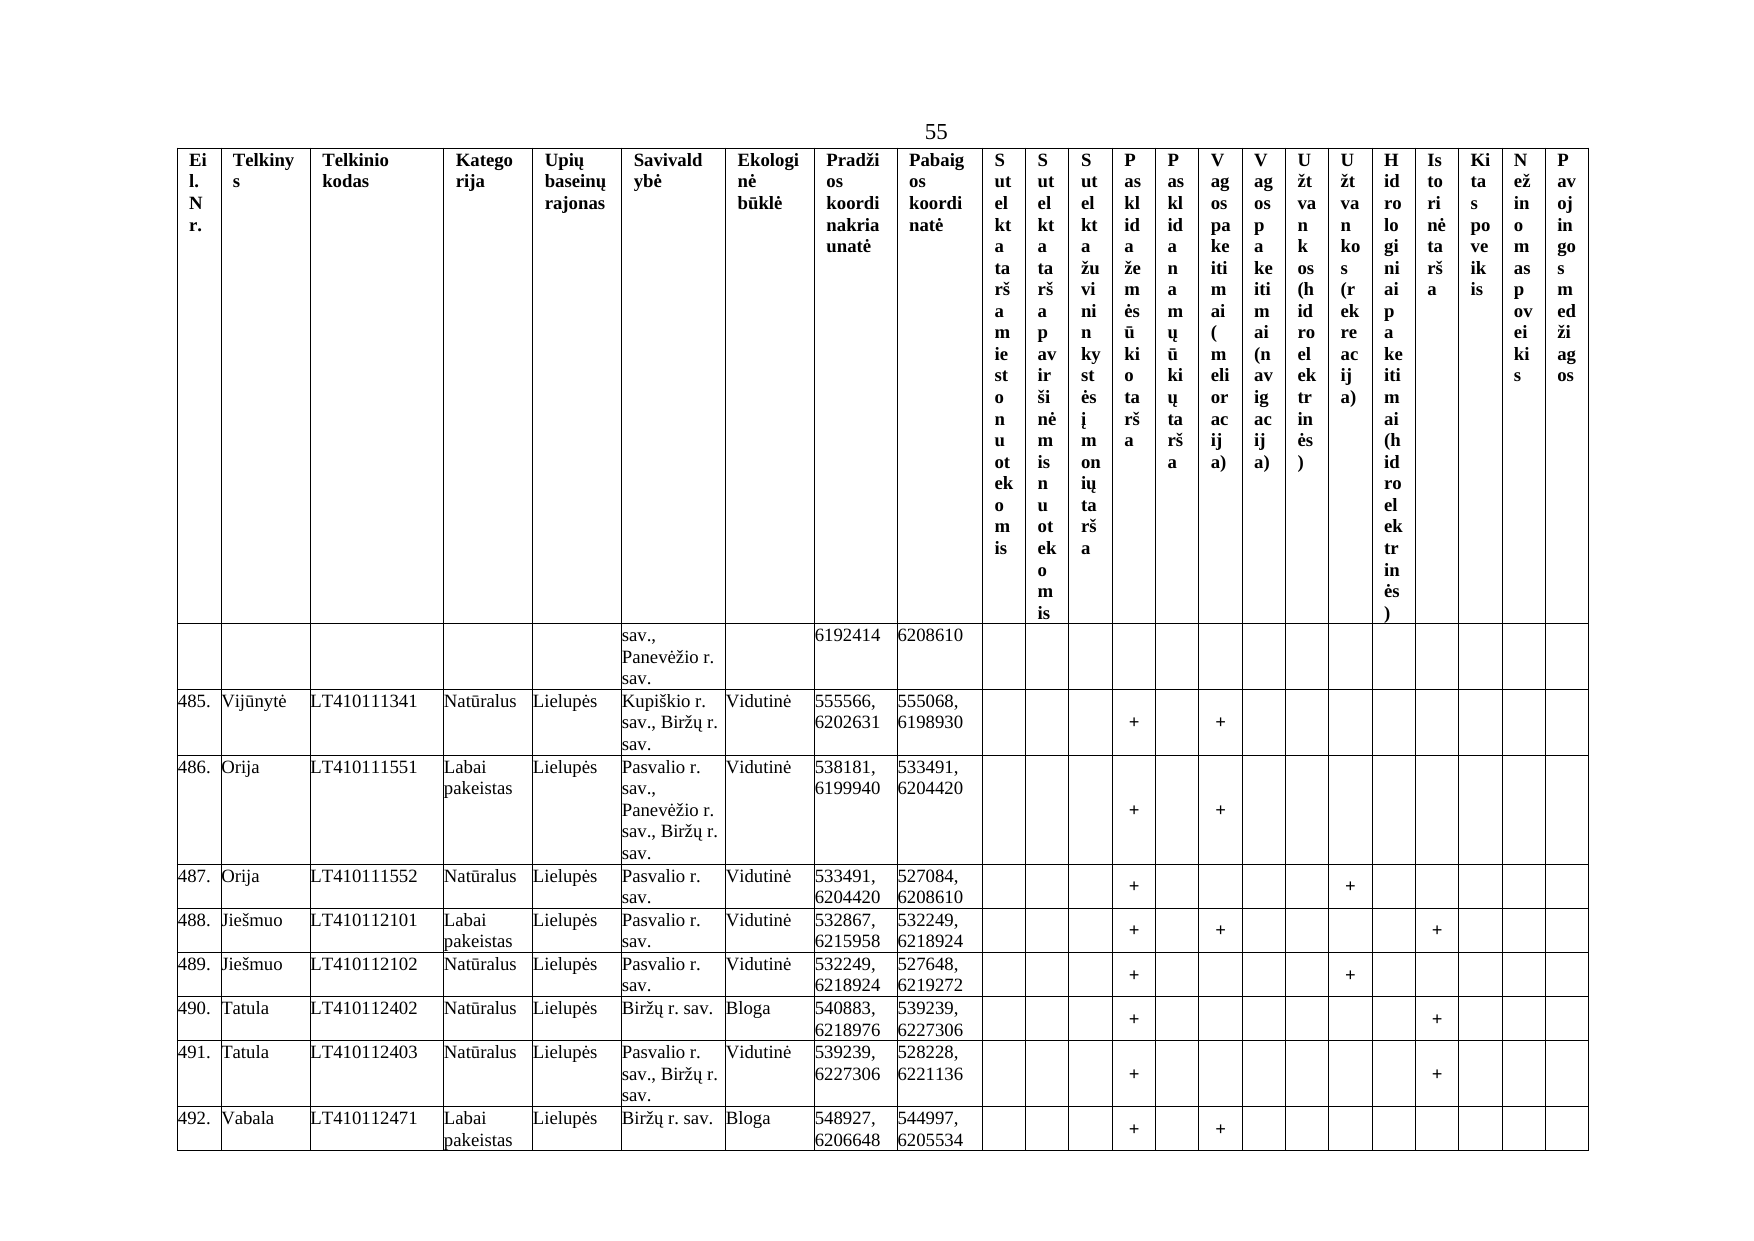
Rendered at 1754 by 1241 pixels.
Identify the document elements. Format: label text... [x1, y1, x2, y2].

table_cell Labai pakeistas [444, 756, 532, 863]
table_cell [1329, 624, 1372, 689]
table_cell 528228, 6221136 [898, 1041, 982, 1106]
table_cell Natūralus [444, 953, 532, 996]
table_cell [1199, 624, 1242, 689]
table_cell [1026, 756, 1068, 863]
table_cell [983, 997, 1025, 1040]
table_cell [1243, 1107, 1285, 1150]
table_cell [1156, 624, 1198, 689]
table_cell 527648, 6219272 [898, 953, 982, 996]
table_cell [1286, 1041, 1328, 1106]
table_cell [1503, 865, 1545, 908]
table_cell Vijūnytė [222, 690, 310, 754]
table_cell [1416, 953, 1458, 996]
table_cell [1286, 756, 1328, 863]
table_cell [1026, 953, 1068, 996]
table_cell 555068, 6198930 [898, 690, 982, 754]
table_cell [1243, 690, 1285, 754]
table_cell [1373, 909, 1415, 952]
table_cell Natūralus [444, 690, 532, 754]
table_cell Labai pakeistas [444, 1107, 532, 1150]
table_cell Pasvalio r. sav., Biržų r. sav. [622, 1041, 725, 1106]
table_cell + [1416, 909, 1458, 952]
table_cell [1069, 1041, 1112, 1106]
table_cell [1546, 953, 1588, 996]
table_cell + [1199, 690, 1242, 754]
table_cell [1503, 1107, 1545, 1150]
table_cell Vabala [222, 1107, 310, 1150]
table_cell [1329, 756, 1372, 863]
table_cell [1069, 756, 1112, 863]
table_header Vagos pakeitimai (melioracija) [1199, 149, 1242, 623]
table_header Hidrologiniai pakeitimai (hidroelektrinės) [1373, 149, 1415, 623]
table_cell Orija [222, 865, 310, 908]
table_cell [1546, 1041, 1588, 1106]
table_cell + [1113, 909, 1155, 952]
table_cell [1026, 865, 1068, 908]
table_cell [1026, 997, 1068, 1040]
table_cell [1459, 909, 1502, 952]
table_header Kitas poveikis [1459, 149, 1502, 623]
table_cell [1373, 953, 1415, 996]
table_cell [983, 1041, 1025, 1106]
table_cell Biržų r. sav. [622, 997, 725, 1040]
table_cell [1026, 1107, 1068, 1150]
table_cell [1503, 997, 1545, 1040]
table_cell LT410112471 [311, 1107, 443, 1150]
table_cell Lielupės [533, 909, 621, 952]
table_cell [1373, 1107, 1415, 1150]
table_header Pasklida žemės ūkio tarša [1113, 149, 1155, 623]
table_cell [1546, 997, 1588, 1040]
table_cell [983, 909, 1025, 952]
table_cell [1503, 624, 1545, 689]
table_cell 527084, 6208610 [898, 865, 982, 908]
table_cell [726, 624, 814, 689]
table_cell + [1416, 1041, 1458, 1106]
table_cell LT410112403 [311, 1041, 443, 1106]
table_header Sutelkta žuvininkystės įmonių tarša [1069, 149, 1112, 623]
table_cell [1416, 624, 1458, 689]
table_header Vagos pakeitimai (navigacija) [1243, 149, 1285, 623]
table_cell 532867, 6215958 [815, 909, 897, 952]
table_cell [1156, 1041, 1198, 1106]
table_cell 485. [178, 690, 221, 754]
table_cell [1503, 690, 1545, 754]
table_cell [1416, 690, 1458, 754]
table_cell [1503, 953, 1545, 996]
table_cell 540883, 6218976 [815, 997, 897, 1040]
table_cell [1243, 865, 1285, 908]
table_cell Vidutinė [726, 953, 814, 996]
table_cell + [1416, 997, 1458, 1040]
table_cell [1459, 953, 1502, 996]
table_cell Natūralus [444, 865, 532, 908]
table_cell LT410111552 [311, 865, 443, 908]
table_cell [1243, 624, 1285, 689]
table_cell [983, 624, 1025, 689]
table_cell Vidutinė [726, 690, 814, 754]
table_cell LT410112402 [311, 997, 443, 1040]
table_header Užtvankos (rekreacija) [1329, 149, 1372, 623]
table_cell [1416, 1107, 1458, 1150]
table_header Pavojingos medžiagos [1546, 149, 1588, 623]
table_cell [533, 624, 621, 689]
table_cell [1026, 690, 1068, 754]
table_cell Lielupės [533, 1041, 621, 1106]
table_cell [1156, 997, 1198, 1040]
table_cell [1329, 997, 1372, 1040]
table_cell [1243, 756, 1285, 863]
table_cell [1459, 690, 1502, 754]
table_cell [1243, 953, 1285, 996]
table_cell 489. [178, 953, 221, 996]
table_header Nežinomas poveikis [1503, 149, 1545, 623]
table_cell 492. [178, 1107, 221, 1150]
table_cell [1373, 1041, 1415, 1106]
table_cell Jiešmuo [222, 953, 310, 996]
table_cell + [1199, 1107, 1242, 1150]
table_header Istorinė tarša [1416, 149, 1458, 623]
table_cell Vidutinė [726, 865, 814, 908]
table_cell [1503, 756, 1545, 863]
table_header Sutelkta tarša miesto nuotekomis [983, 149, 1025, 623]
table_cell [1069, 690, 1112, 754]
table_cell [983, 865, 1025, 908]
table_cell [1069, 865, 1112, 908]
table_cell [1459, 756, 1502, 863]
table_cell [1286, 690, 1328, 754]
table_cell [1069, 953, 1112, 996]
table_cell [1243, 909, 1285, 952]
table_cell [1069, 624, 1112, 689]
table_cell [1459, 624, 1502, 689]
table_header Sutelkta tarša paviršinėmis nuotekomis [1026, 149, 1068, 623]
table_cell + [1329, 865, 1372, 908]
table_cell 490. [178, 997, 221, 1040]
table_cell Lielupės [533, 997, 621, 1040]
table_cell [1156, 690, 1198, 754]
table_cell + [1113, 997, 1155, 1040]
table_cell [1373, 865, 1415, 908]
table_cell 548927, 6206648 [815, 1107, 897, 1150]
table_cell [1113, 624, 1155, 689]
table_cell [222, 624, 310, 689]
table_cell LT410112101 [311, 909, 443, 952]
table_header Telkinio kodas [311, 149, 443, 623]
table_cell Pasvalio r. sav. [622, 865, 725, 908]
table_cell [1286, 909, 1328, 952]
table_cell [1546, 690, 1588, 754]
table_cell [1546, 624, 1588, 689]
table_cell [1329, 909, 1372, 952]
table_cell [1503, 909, 1545, 952]
table_cell 488. [178, 909, 221, 952]
table_cell Natūralus [444, 997, 532, 1040]
table_cell 544997, 6205534 [898, 1107, 982, 1150]
table_cell Jiešmuo [222, 909, 310, 952]
table_cell [1286, 1107, 1328, 1150]
table_cell + [1113, 953, 1155, 996]
table_cell [1199, 997, 1242, 1040]
table_cell [1459, 997, 1502, 1040]
table_cell [1199, 953, 1242, 996]
table_cell Tatula [222, 997, 310, 1040]
table_cell Biržų r. sav. [622, 1107, 725, 1150]
table_cell [1459, 1041, 1502, 1106]
table_cell [1416, 756, 1458, 863]
table_cell [444, 624, 532, 689]
table_cell [1329, 1107, 1372, 1150]
table_cell 486. [178, 756, 221, 863]
table_cell [1329, 1041, 1372, 1106]
table_cell [1373, 624, 1415, 689]
table_header Savivaldybė [622, 149, 725, 623]
table_cell LT410111341 [311, 690, 443, 754]
table_cell Pasvalio r. sav. [622, 909, 725, 952]
table_cell + [1113, 1107, 1155, 1150]
table_cell [1546, 1107, 1588, 1150]
table_cell [1459, 865, 1502, 908]
table_cell + [1199, 909, 1242, 952]
table_cell Pasvalio r. sav., Panevėžio r. sav., Biržų r. sav. [622, 756, 725, 863]
table_cell Labai pakeistas [444, 909, 532, 952]
table_cell [1069, 1107, 1112, 1150]
table_cell 532249, 6218924 [815, 953, 897, 996]
table_cell Bloga [726, 1107, 814, 1150]
table_header Pradžios koordinakriaunatė [815, 149, 897, 623]
table_cell Lielupės [533, 1107, 621, 1150]
table_cell Tatula [222, 1041, 310, 1106]
table_cell [1156, 1107, 1198, 1150]
table_cell + [1113, 1041, 1155, 1106]
table_cell LT410112102 [311, 953, 443, 996]
table_header Upių baseinų rajonas [533, 149, 621, 623]
table_cell [311, 624, 443, 689]
table_cell sav., Panevėžio r. sav. [622, 624, 725, 689]
table_cell [1243, 997, 1285, 1040]
table_header Eil. Nr. [178, 149, 221, 623]
table_cell 533491, 6204420 [815, 865, 897, 908]
table_cell 538181, 6199940 [815, 756, 897, 863]
table_cell [983, 756, 1025, 863]
table_cell [1329, 690, 1372, 754]
table_header Užtvankos (hidroelektrinės) [1286, 149, 1328, 623]
table_header Pabaigos koordinatė [898, 149, 982, 623]
table_cell [1156, 865, 1198, 908]
table_cell [983, 690, 1025, 754]
table_cell [1373, 690, 1415, 754]
table_cell 533491, 6204420 [898, 756, 982, 863]
table_cell + [1113, 690, 1155, 754]
table_cell [1546, 909, 1588, 952]
table_cell Vidutinė [726, 1041, 814, 1106]
table_cell [1546, 865, 1588, 908]
table_cell Bloga [726, 997, 814, 1040]
table_cell 555566, 6202631 [815, 690, 897, 754]
table_cell [1373, 997, 1415, 1040]
table_cell [1026, 909, 1068, 952]
table_cell [1026, 624, 1068, 689]
table_cell [983, 1107, 1025, 1150]
table_cell Vidutinė [726, 909, 814, 952]
table_cell [1156, 909, 1198, 952]
table_cell [1416, 865, 1458, 908]
table_cell 6208610 [898, 624, 982, 689]
table_cell [1459, 1107, 1502, 1150]
table_cell [1156, 953, 1198, 996]
table_cell [1373, 756, 1415, 863]
table_cell [1286, 624, 1328, 689]
table_cell [1546, 756, 1588, 863]
table_cell Lielupės [533, 756, 621, 863]
table_cell [1069, 997, 1112, 1040]
table_cell 487. [178, 865, 221, 908]
table_cell [1199, 1041, 1242, 1106]
table_cell Pasvalio r. sav. [622, 953, 725, 996]
table_cell 491. [178, 1041, 221, 1106]
table_cell Kupiškio r. sav., Biržų r. sav. [622, 690, 725, 754]
table_cell + [1113, 865, 1155, 908]
table_cell + [1113, 756, 1155, 863]
table_cell 532249, 6218924 [898, 909, 982, 952]
table_cell Lielupės [533, 865, 621, 908]
table_header Kategorija [444, 149, 532, 623]
table_cell [1503, 1041, 1545, 1106]
table_cell [1286, 953, 1328, 996]
table_cell [1286, 997, 1328, 1040]
table_cell [1286, 865, 1328, 908]
table_cell LT410111551 [311, 756, 443, 863]
table_cell [983, 953, 1025, 996]
table_cell [1243, 1041, 1285, 1106]
table_cell Natūralus [444, 1041, 532, 1106]
table_cell 6192414 [815, 624, 897, 689]
table_cell Vidutinė [726, 756, 814, 863]
table_cell [1026, 1041, 1068, 1106]
table_cell Lielupės [533, 690, 621, 754]
table_cell [1199, 865, 1242, 908]
table_cell Orija [222, 756, 310, 863]
table_header Telkinys [222, 149, 310, 623]
table_header Ekologinė būklė [726, 149, 814, 623]
table_cell [1156, 756, 1198, 863]
table_cell 539239, 6227306 [898, 997, 982, 1040]
table_header Pasklida namų ūkių tarša [1156, 149, 1198, 623]
table_cell + [1199, 756, 1242, 863]
table_cell + [1329, 953, 1372, 996]
table_cell 539239, 6227306 [815, 1041, 897, 1106]
table_cell Lielupės [533, 953, 621, 996]
table_cell [1069, 909, 1112, 952]
table_cell [178, 624, 221, 689]
